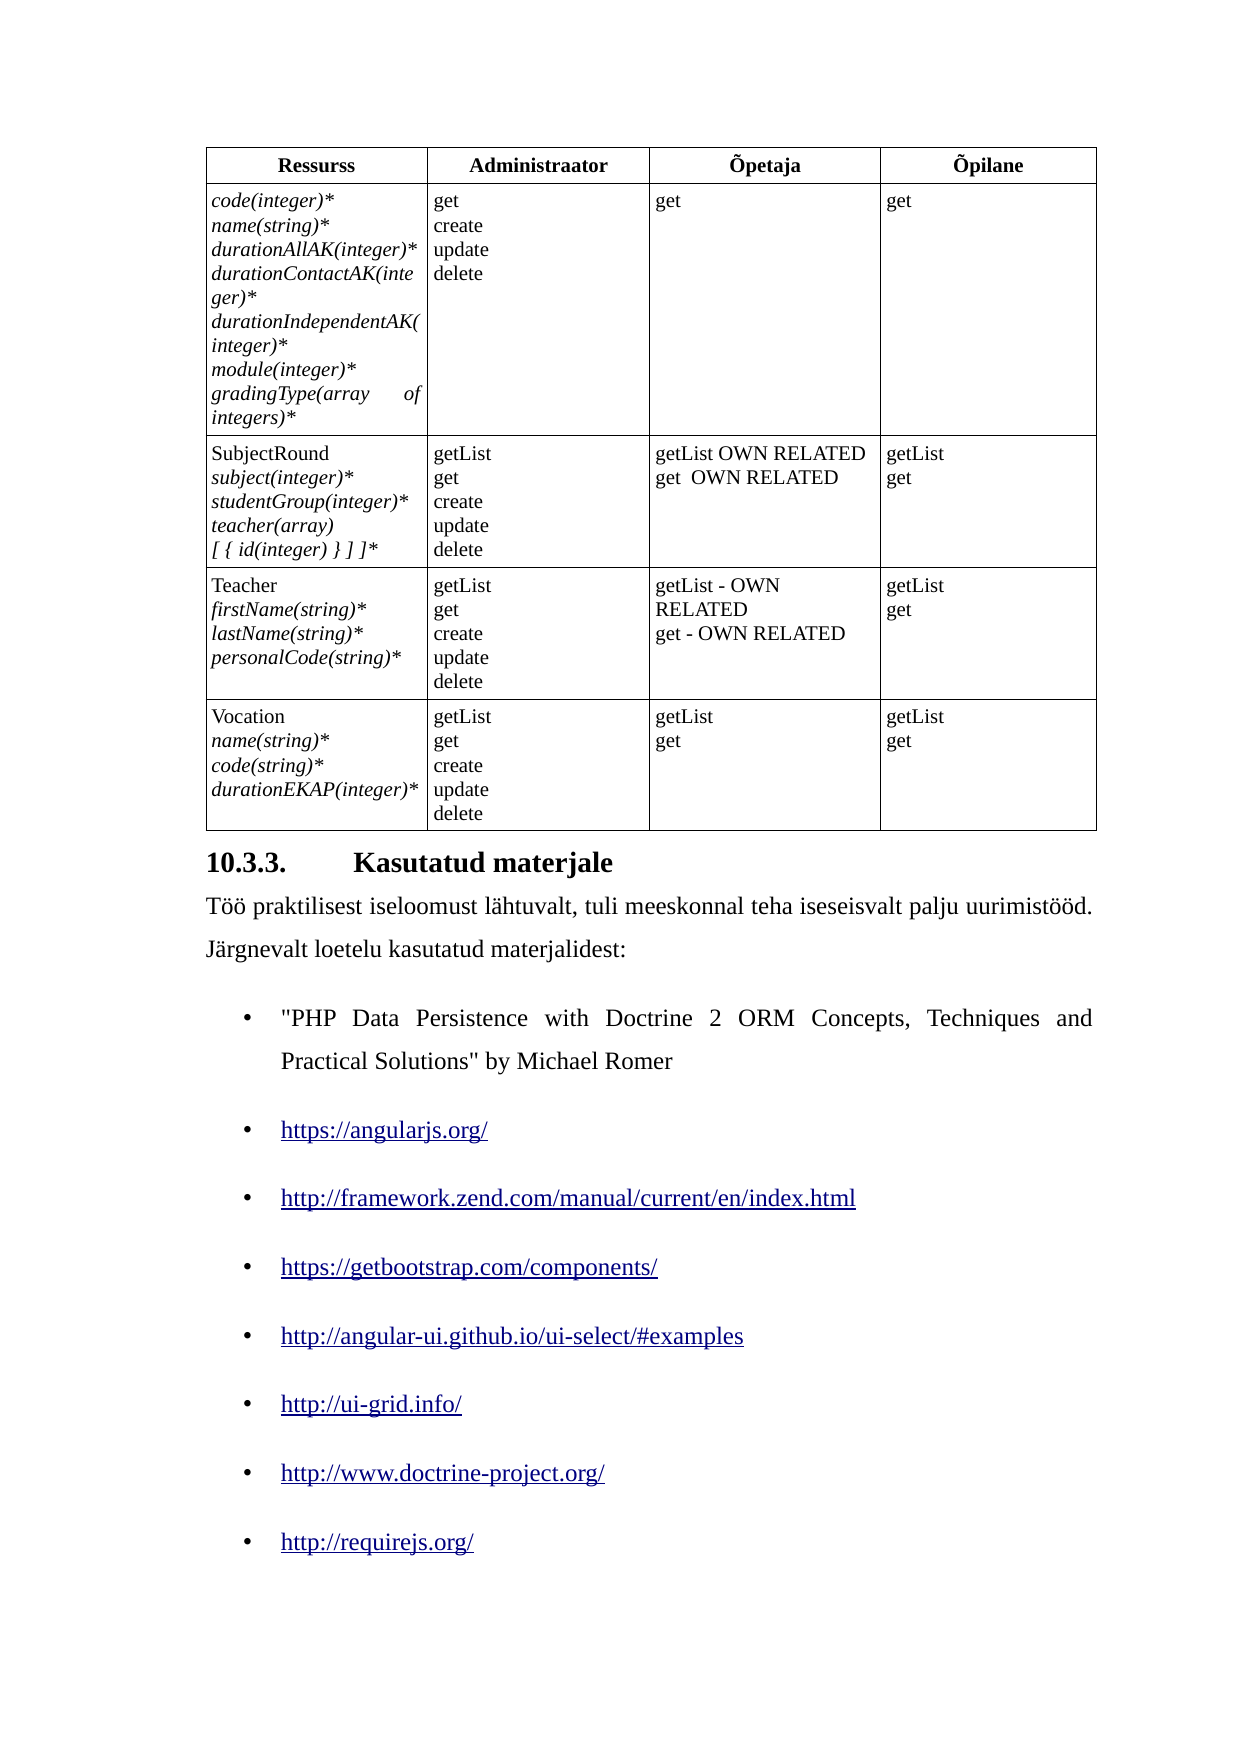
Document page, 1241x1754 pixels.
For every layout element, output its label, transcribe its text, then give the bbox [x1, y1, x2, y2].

list https://angularjs.org/ [243, 1115, 1093, 1144]
table_cell get create update delete [428, 184, 649, 435]
table_cell Vocation name(string)* code(string)* durationEKAP(integer)* [207, 700, 427, 830]
table_cell getList get [881, 568, 1096, 698]
table_cell getList get [881, 436, 1096, 567]
table_cell get [650, 184, 880, 435]
table_cell getList - OWN RELATED get - OWN RELATED [650, 568, 880, 698]
list http://requirejs.org/ [243, 1527, 1093, 1556]
list http://framework.zend.com/manual/current/en/index.html [243, 1183, 1093, 1212]
table_cell getList get [650, 700, 880, 830]
list http://angular-ui.github.io/ui-select/#examples [243, 1321, 1093, 1349]
table_cell Teacher firstName(string)* lastName(string)* personalCode(string)* [207, 568, 427, 698]
table_header Ressurss [207, 148, 427, 183]
table_header Õpilane [881, 148, 1096, 183]
table_cell getList OWN RELATED get OWN RELATED [650, 436, 880, 567]
text Töö praktilisest iseloomust lähtuvalt, tuli meeskonnal teha iseseisvalt palju uurimistööd. Järgnevalt loetelu kasutatud materjalidest: [206, 891, 1093, 963]
list http://ui-grid.info/ [243, 1389, 1093, 1418]
table_cell code(integer)* name(string)* durationAllAK(integer)* durationContactAK(integer)* durationIndependentAK(integer)* module(integer)* gradingType(array of integers)* [207, 184, 427, 435]
table_cell getList get [881, 700, 1096, 830]
table_header Administraator [428, 148, 649, 183]
table_cell get [881, 184, 1096, 435]
table_cell SubjectRound subject(integer)* studentGroup(integer)* teacher(array) [ { id(integer) } ] ]* [207, 436, 427, 567]
list https://getbootstrap.com/components/ [243, 1252, 1093, 1281]
table_cell getList get create update delete [428, 436, 649, 567]
table_cell getList get create update delete [428, 700, 649, 830]
table_cell getList get create update delete [428, 568, 649, 698]
list http://www.doctrine-project.org/ [243, 1458, 1093, 1487]
subtitle Kasutatud materjale [206, 845, 1093, 879]
list "PHP Data Persistence with Doctrine 2 ORM Concepts, Techniques and Practical Solutions" by Michael Romer [243, 1003, 1093, 1075]
table_header Õpetaja [650, 148, 880, 183]
